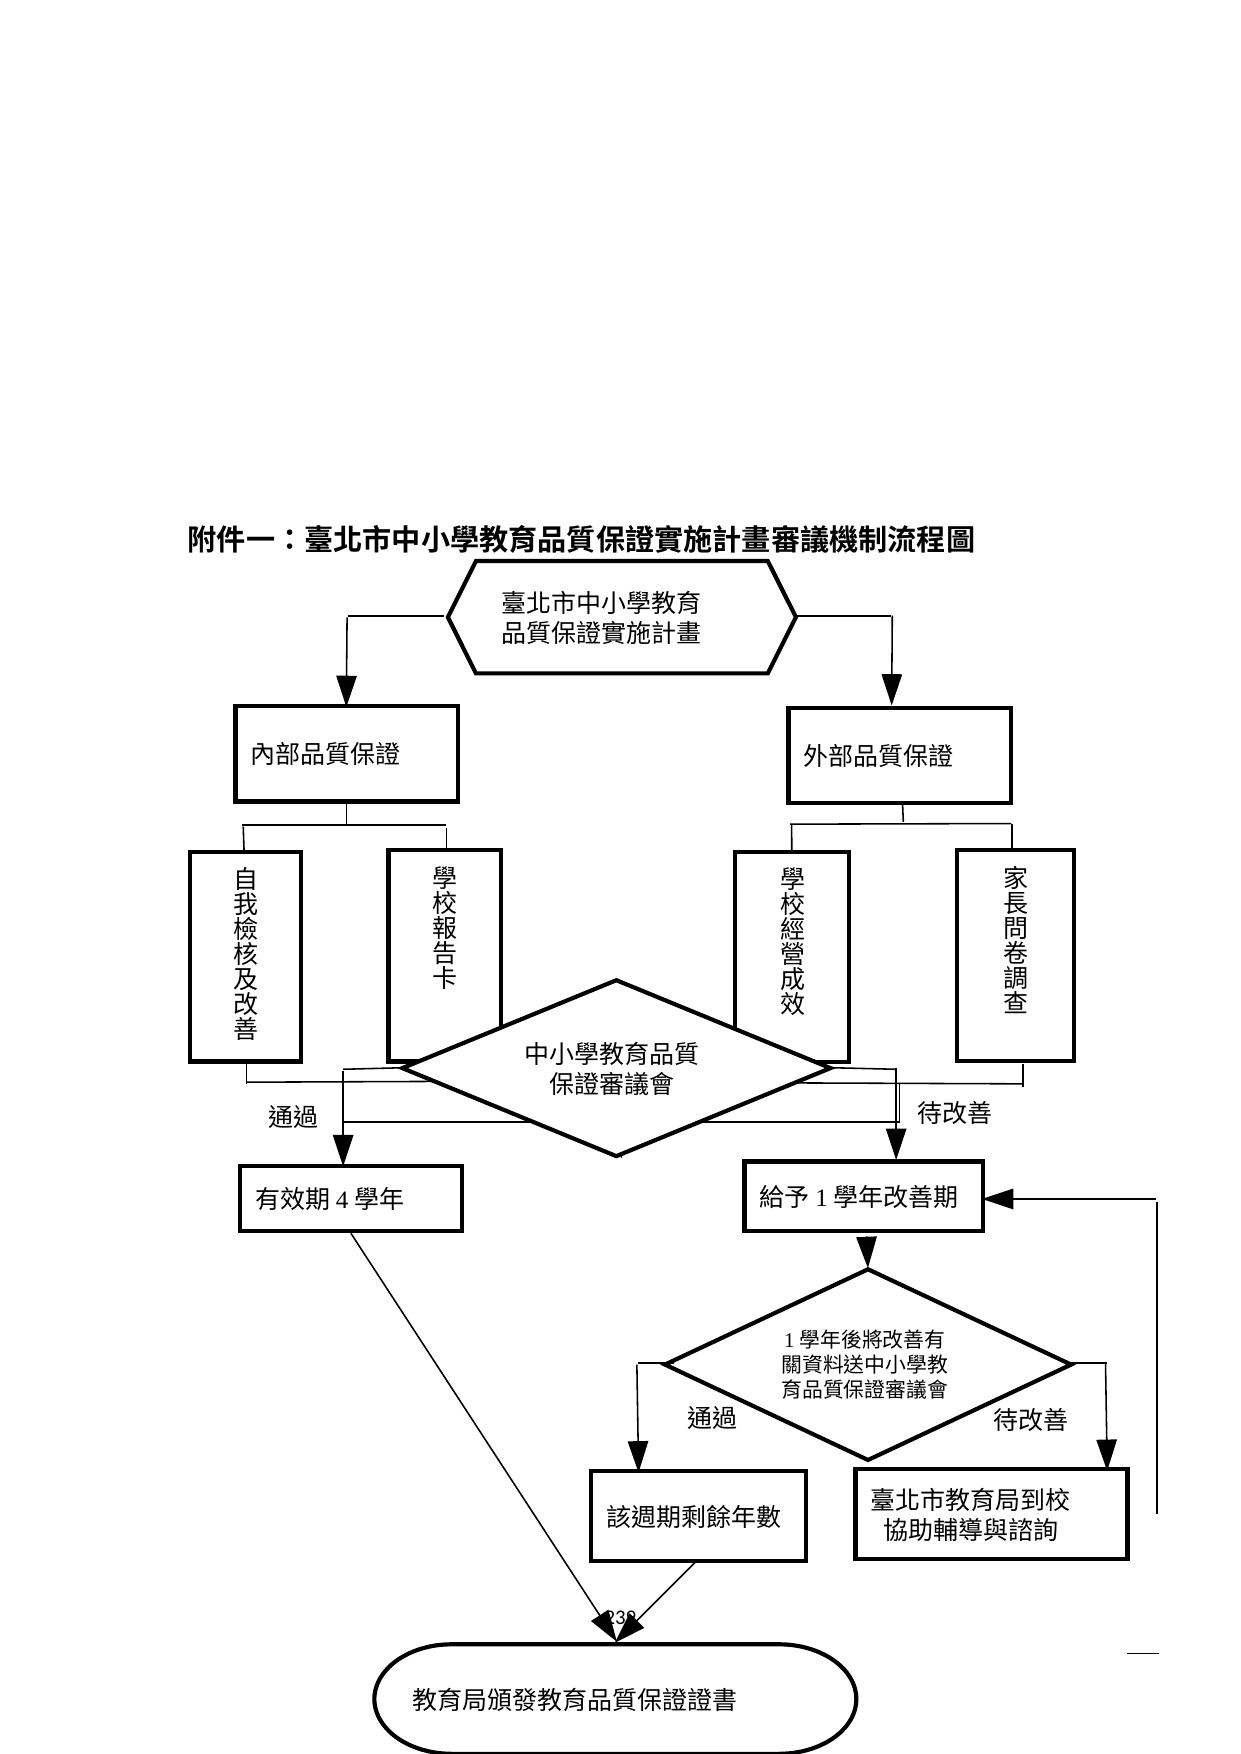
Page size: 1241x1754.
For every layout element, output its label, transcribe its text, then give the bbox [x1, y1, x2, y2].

text 附件一：臺北市中小學教育品質保證實施計畫審議機制流程圖 [187, 496, 1053, 558]
